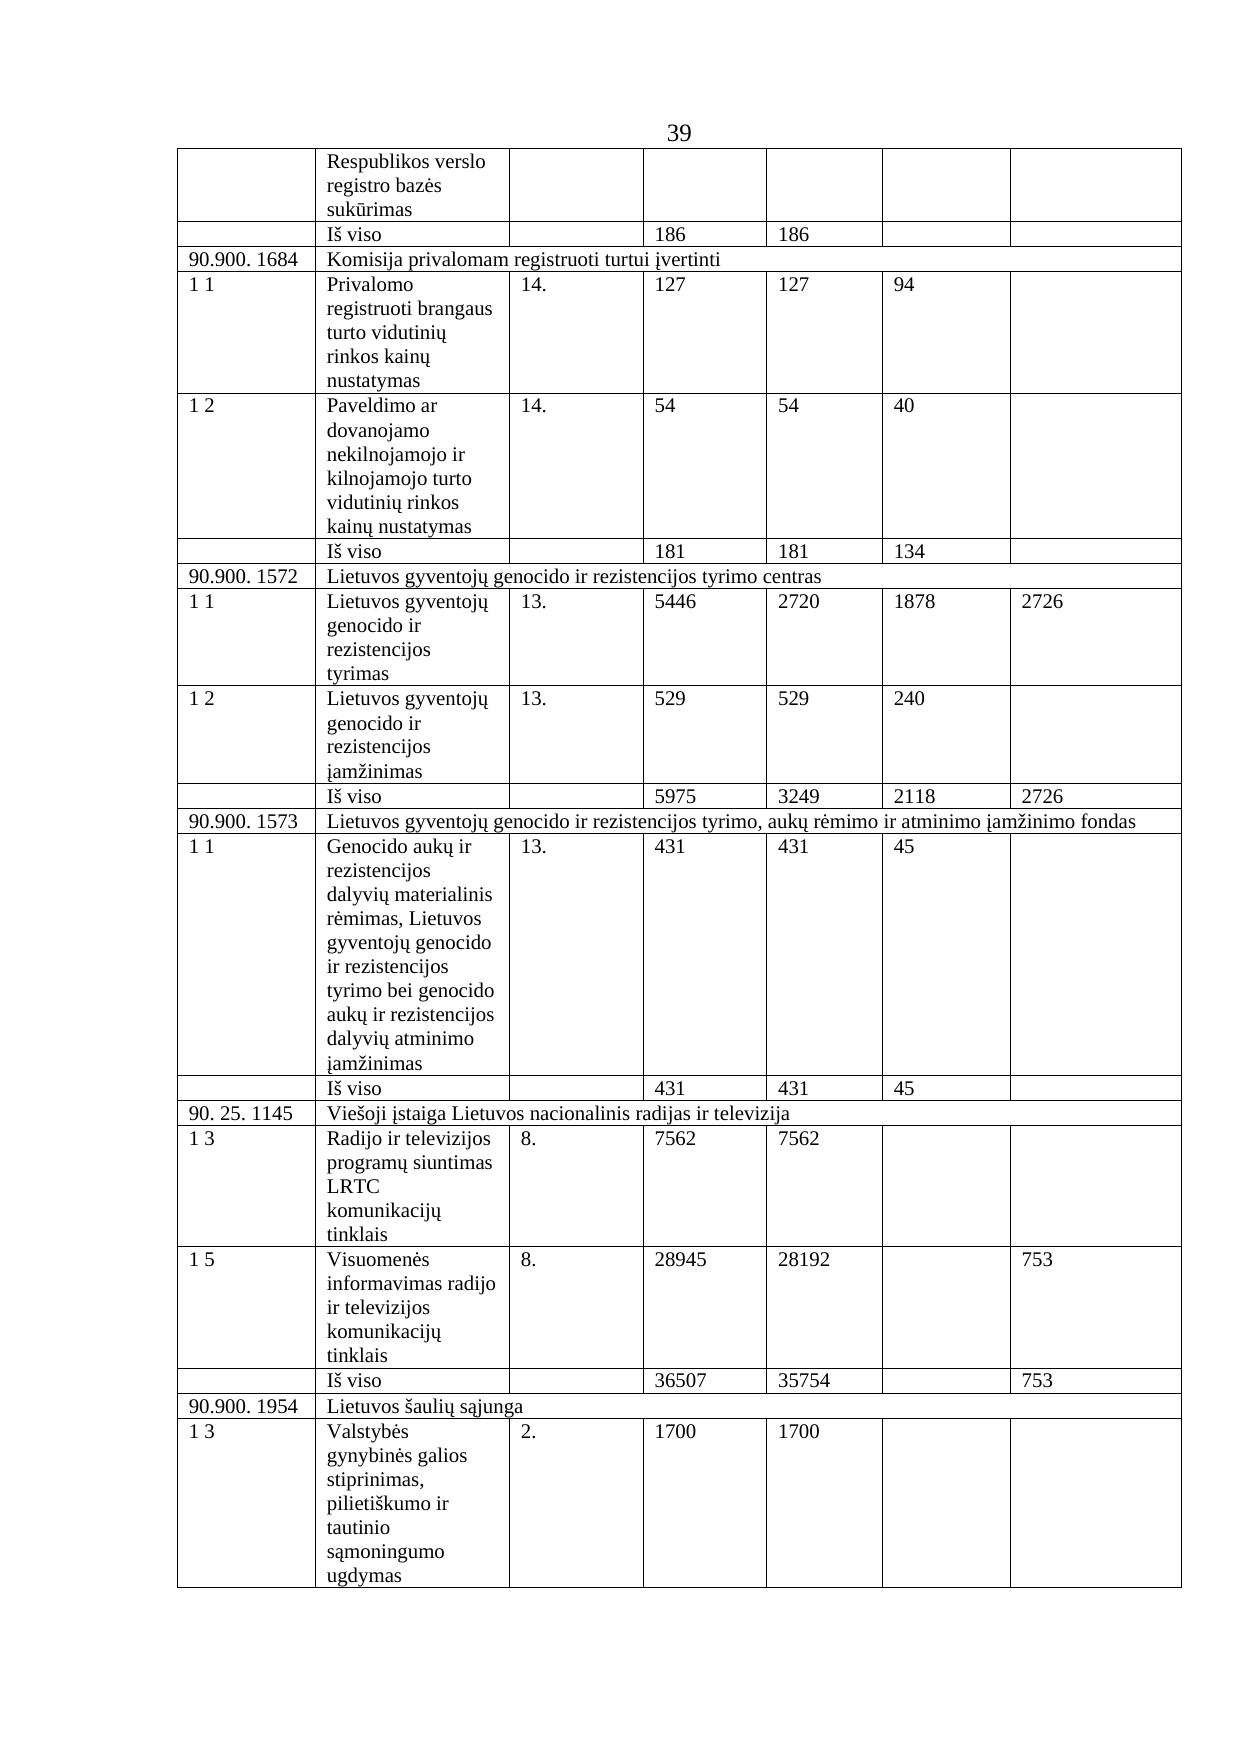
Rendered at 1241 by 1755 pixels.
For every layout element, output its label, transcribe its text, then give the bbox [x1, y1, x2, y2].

table_cell [1011, 686, 1181, 783]
table_cell 1 3 [178, 1419, 315, 1587]
table_cell 3249 [767, 784, 882, 808]
table_cell Lietuvos gyventojų genocido ir rezistencijos tyrimas [316, 589, 509, 685]
table_cell [178, 1369, 315, 1392]
table_cell Visuomenės informavimas radijo ir televizijos komunikacijų tinklais [316, 1247, 509, 1367]
table_cell 1700 [644, 1419, 766, 1587]
table_cell 45 [883, 834, 1010, 1074]
table_cell 431 [644, 1076, 766, 1099]
table_cell Valstybės gynybinės galios stiprinimas, pilietiškumo ir tautinio sąmoningumo ugdymas [316, 1419, 509, 1587]
table_cell 90.900. 1573 [178, 809, 315, 833]
table_cell Privalomo registruoti brangaus turto vidutinių rinkos kainų nustatymas [316, 272, 509, 392]
table_cell 8. [510, 1126, 643, 1246]
table_cell 127 [644, 272, 766, 392]
table_cell 1700 [767, 1419, 882, 1587]
table_cell 94 [883, 272, 1010, 392]
table_cell 13. [510, 589, 643, 685]
table_cell [644, 149, 766, 221]
table_cell 8. [510, 1247, 643, 1367]
table_cell Iš viso [316, 222, 509, 246]
table_cell Iš viso [316, 1076, 509, 1099]
table_cell [510, 1369, 643, 1392]
table_cell 13. [510, 686, 643, 783]
table_cell 1 1 [178, 272, 315, 392]
table_cell [1011, 1076, 1181, 1099]
table_cell [178, 784, 315, 808]
table_cell 127 [767, 272, 882, 392]
table_cell [1011, 1419, 1181, 1587]
table_cell 90.900. 1954 [178, 1394, 315, 1418]
table_cell [883, 1126, 1010, 1246]
table_cell 90. 25. 1145 [178, 1101, 315, 1125]
table_cell Lietuvos gyventojų genocido ir rezistencijos tyrimo centras [316, 564, 1181, 588]
table_cell 134 [883, 539, 1010, 563]
table_cell 431 [767, 834, 882, 1074]
table_cell Lietuvos šaulių sąjunga [316, 1394, 1181, 1418]
table_cell [1011, 1126, 1181, 1246]
table_cell 1 2 [178, 686, 315, 783]
table_cell Lietuvos gyventojų genocido ir rezistencijos įamžinimas [316, 686, 509, 783]
table_cell 753 [1011, 1247, 1181, 1367]
table_cell 186 [767, 222, 882, 246]
table_cell [1011, 394, 1181, 538]
table_cell 40 [883, 394, 1010, 538]
table_cell [883, 1419, 1010, 1587]
table_cell Radijo ir televizijos programų siuntimas LRTC komunikacijų tinklais [316, 1126, 509, 1246]
table_cell 2726 [1011, 784, 1181, 808]
table_cell [178, 539, 315, 563]
table_cell [178, 1076, 315, 1099]
table_cell Lietuvos gyventojų genocido ir rezistencijos tyrimo, aukų rėmimo ir atminimo įamžinimo fondas [316, 809, 1181, 833]
table_cell [510, 539, 643, 563]
table_cell 529 [767, 686, 882, 783]
table_cell 529 [644, 686, 766, 783]
table_cell [883, 1247, 1010, 1367]
table_cell 35754 [767, 1369, 882, 1392]
table_cell [1011, 222, 1181, 246]
table_cell 54 [644, 394, 766, 538]
table_cell [1011, 149, 1181, 221]
table_cell 186 [644, 222, 766, 246]
table_cell Viešoji įstaiga Lietuvos nacionalinis radijas ir televizija [316, 1101, 1181, 1125]
table_cell 181 [644, 539, 766, 563]
table_cell 54 [767, 394, 882, 538]
table_cell [510, 222, 643, 246]
table_cell [883, 149, 1010, 221]
table_cell Genocido aukų ir rezistencijos dalyvių materialinis rėmimas, Lietuvos gyventojų genocido ir rezistencijos tyrimo bei genocido aukų ir rezistencijos dalyvių atminimo įamžinimas [316, 834, 509, 1074]
table_cell 1 5 [178, 1247, 315, 1367]
table_cell 5446 [644, 589, 766, 685]
table_cell [178, 149, 315, 221]
table_cell 2720 [767, 589, 882, 685]
table_cell [510, 1076, 643, 1099]
table_cell 45 [883, 1076, 1010, 1099]
table_cell 1878 [883, 589, 1010, 685]
table_cell [1011, 539, 1181, 563]
table_cell 5975 [644, 784, 766, 808]
table_cell Iš viso [316, 784, 509, 808]
table_cell 2118 [883, 784, 1010, 808]
table_cell Iš viso [316, 1369, 509, 1392]
table_cell 1 1 [178, 589, 315, 685]
table_cell 36507 [644, 1369, 766, 1392]
table_cell Paveldimo ar dovanojamo nekilnojamojo ir kilnojamojo turto vidutinių rinkos kainų nustatymas [316, 394, 509, 538]
table_cell [510, 149, 643, 221]
table_cell 7562 [644, 1126, 766, 1246]
table_cell 431 [644, 834, 766, 1074]
table_cell 2726 [1011, 589, 1181, 685]
table_cell Komisija privalomam registruoti turtui įvertinti [316, 247, 1181, 271]
table_cell [883, 222, 1010, 246]
table_cell 240 [883, 686, 1010, 783]
table_cell [883, 1369, 1010, 1392]
table_cell [1011, 834, 1181, 1074]
table_cell 90.900. 1684 [178, 247, 315, 271]
table_cell 28192 [767, 1247, 882, 1367]
table_cell 2. [510, 1419, 643, 1587]
table_cell [178, 222, 315, 246]
table_cell 14. [510, 394, 643, 538]
table_cell 1 1 [178, 834, 315, 1074]
table_cell 14. [510, 272, 643, 392]
table_cell 7562 [767, 1126, 882, 1246]
table_cell 13. [510, 834, 643, 1074]
table_cell 28945 [644, 1247, 766, 1367]
table_cell 431 [767, 1076, 882, 1099]
table_cell Respublikos verslo registro bazės sukūrimas [316, 149, 509, 221]
table_cell [510, 784, 643, 808]
table_cell [767, 149, 882, 221]
table_cell Iš viso [316, 539, 509, 563]
table_cell 1 2 [178, 394, 315, 538]
table_cell 181 [767, 539, 882, 563]
table_cell 1 3 [178, 1126, 315, 1246]
table_cell 753 [1011, 1369, 1181, 1392]
table_cell 90.900. 1572 [178, 564, 315, 588]
table_cell [1011, 272, 1181, 392]
